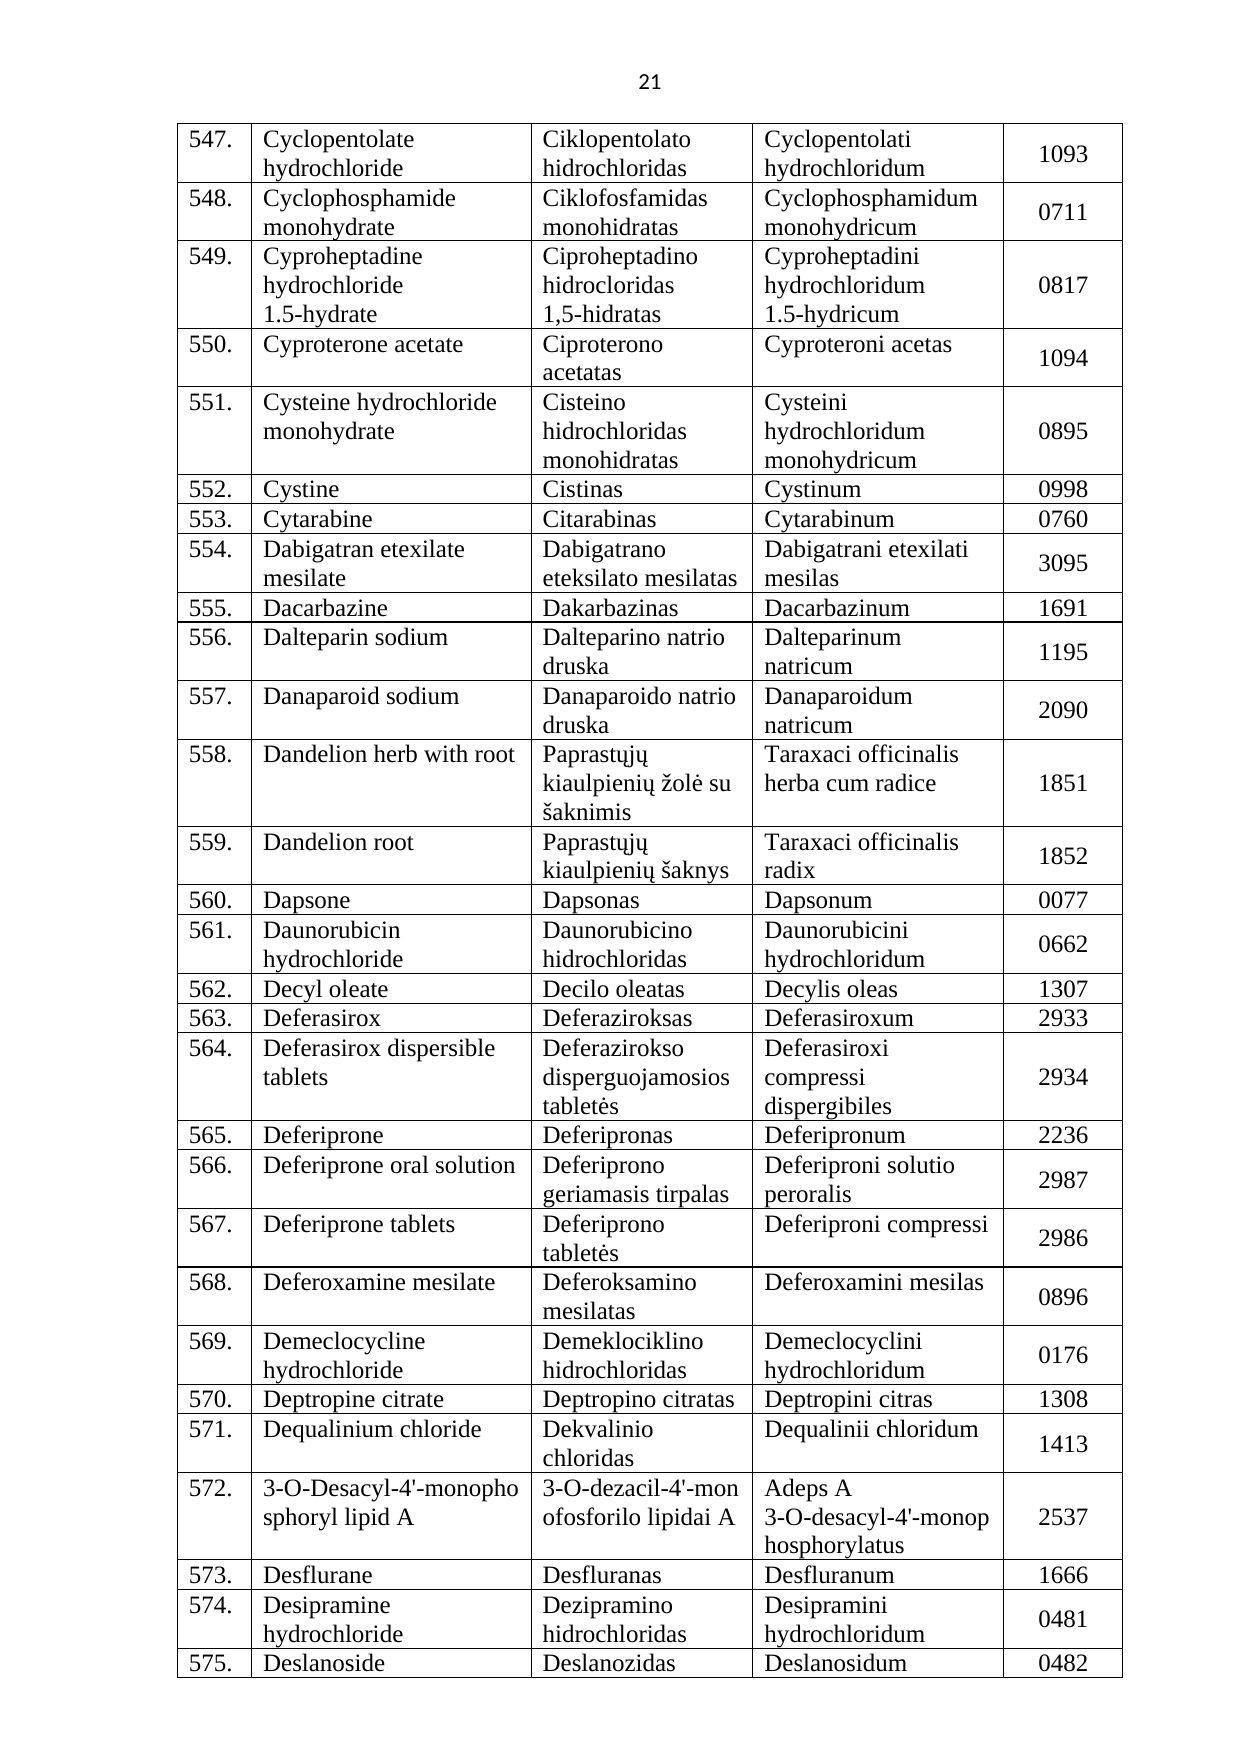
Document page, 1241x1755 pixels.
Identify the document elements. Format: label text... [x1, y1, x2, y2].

table_cell Demeklociklino hidrochloridas [532, 1326, 752, 1383]
table_cell Deferiproni solutio peroralis [753, 1150, 1003, 1208]
table_cell 551. [178, 387, 251, 473]
table_cell Deslanosidum [753, 1649, 1003, 1677]
table_cell 2987 [1004, 1150, 1122, 1208]
table_cell Desfluranum [753, 1560, 1003, 1589]
table_cell Deferaziroksas [532, 1004, 752, 1032]
table_cell Demeclocycline hydrochloride [252, 1326, 531, 1383]
table_cell Ciklopentolato hidrochloridas [532, 124, 752, 182]
table_cell 1093 [1004, 124, 1122, 182]
table_cell Cyclopentolate hydrochloride [252, 124, 531, 182]
table_cell 568. [178, 1268, 251, 1325]
table_cell Desfluranas [532, 1560, 752, 1589]
table_cell 2986 [1004, 1209, 1122, 1266]
table_cell Dequalinium chloride [252, 1414, 531, 1472]
table_cell Cysteine hydrochloride monohydrate [252, 387, 531, 473]
table_cell Deferoxamini mesilas [753, 1268, 1003, 1325]
table_cell 0077 [1004, 885, 1122, 914]
table_cell Deferiprone tablets [252, 1209, 531, 1266]
table_cell 547. [178, 124, 251, 182]
table_cell 561. [178, 915, 251, 973]
table_cell Cyclopentolati hydrochloridum [753, 124, 1003, 182]
table_cell 2090 [1004, 681, 1122, 738]
table_cell Cytarabine [252, 504, 531, 533]
table_cell 548. [178, 183, 251, 240]
table_cell Deferipronas [532, 1121, 752, 1149]
table_cell Cyproheptadini hydrochloridum 1.5‑hydricum [753, 241, 1003, 328]
table_cell 571. [178, 1414, 251, 1472]
table_cell Deferipronum [753, 1121, 1003, 1149]
table_cell 0662 [1004, 915, 1122, 973]
table_cell 2537 [1004, 1473, 1122, 1559]
table_cell Dalteparinum natricum [753, 623, 1003, 680]
table_cell Dequalinii chloridum [753, 1414, 1003, 1472]
table_cell 0895 [1004, 387, 1122, 473]
table_cell 562. [178, 974, 251, 1002]
table_cell Deferazirokso disperguojamosios tabletės [532, 1033, 752, 1119]
table_cell Dakarbazinas [532, 593, 752, 621]
table_cell 573. [178, 1560, 251, 1589]
table_cell Paprastųjų kiaulpienių žolė su šaknimis [532, 740, 752, 826]
table_cell 550. [178, 329, 251, 386]
table_cell Cyproheptadine hydrochloride 1.5‑hydrate [252, 241, 531, 328]
table_cell Deferiprono tabletės [532, 1209, 752, 1266]
table_cell 3‑O‑Desacyl‑4'‑monophosphoryl lipid A [252, 1473, 531, 1559]
table_cell Dandelion root [252, 827, 531, 884]
table_cell 1852 [1004, 827, 1122, 884]
table_cell 564. [178, 1033, 251, 1119]
table_cell Desipramine hydrochloride [252, 1590, 531, 1647]
table_cell Deptropine citrate [252, 1385, 531, 1413]
table_cell Decilo oleatas [532, 974, 752, 1002]
table_cell Deslanoside [252, 1649, 531, 1677]
table_cell Daunorubicin hydrochloride [252, 915, 531, 973]
table_cell Dalteparin sodium [252, 623, 531, 680]
table_cell Dacarbazinum [753, 593, 1003, 621]
table_cell Ciklofosfamidas monohidratas [532, 183, 752, 240]
table_cell Danaparoido natrio druska [532, 681, 752, 738]
table_cell 3‑O‑dezacil‑4'‑monofosforilo lipidai A [532, 1473, 752, 1559]
table_cell Cyclophosphamide monohydrate [252, 183, 531, 240]
table_cell Deferiprono geriamasis tirpalas [532, 1150, 752, 1208]
table_cell 566. [178, 1150, 251, 1208]
table_cell 553. [178, 504, 251, 533]
table_cell 0711 [1004, 183, 1122, 240]
table_cell Desipramini hydrochloridum [753, 1590, 1003, 1647]
table_cell Deptropini citras [753, 1385, 1003, 1413]
table_cell 574. [178, 1590, 251, 1647]
table_cell Citarabinas [532, 504, 752, 533]
table_cell Cyclophosphamidum monohydricum [753, 183, 1003, 240]
table_cell 554. [178, 534, 251, 592]
table_cell 0176 [1004, 1326, 1122, 1383]
table_cell Deferoksamino mesilatas [532, 1268, 752, 1325]
table_cell 1666 [1004, 1560, 1122, 1589]
table_cell 572. [178, 1473, 251, 1559]
table_cell 2934 [1004, 1033, 1122, 1119]
table_cell Desflurane [252, 1560, 531, 1589]
table_cell 0998 [1004, 475, 1122, 503]
table_cell Dabigatran etexilate mesilate [252, 534, 531, 592]
table_cell Dapsone [252, 885, 531, 914]
table_cell 549. [178, 241, 251, 328]
table_cell 558. [178, 740, 251, 826]
table_cell Cystinum [753, 475, 1003, 503]
table_cell Daunorubicini hydrochloridum [753, 915, 1003, 973]
table_cell Dacarbazine [252, 593, 531, 621]
table_cell 2236 [1004, 1121, 1122, 1149]
table_cell Deslanozidas [532, 1649, 752, 1677]
table_cell 1094 [1004, 329, 1122, 386]
table_cell Dekvalinio chloridas [532, 1414, 752, 1472]
table_cell Adeps A 3‑O‑desacyl‑4'‑monophosphorylatus [753, 1473, 1003, 1559]
table_cell Cisteino hidrochloridas monohidratas [532, 387, 752, 473]
table_cell Dezipramino hidrochloridas [532, 1590, 752, 1647]
table_cell Dabigatrani etexilati mesilas [753, 534, 1003, 592]
table_cell Danaparoid sodium [252, 681, 531, 738]
table_cell Cystine [252, 475, 531, 503]
table_cell Deferiproni compressi [753, 1209, 1003, 1266]
table_cell Dalteparino natrio druska [532, 623, 752, 680]
table_cell Demeclocyclini hydrochloridum [753, 1326, 1003, 1383]
table_cell 1851 [1004, 740, 1122, 826]
table_cell 0817 [1004, 241, 1122, 328]
table_cell 565. [178, 1121, 251, 1149]
table_cell 1308 [1004, 1385, 1122, 1413]
table_cell Deferiprone [252, 1121, 531, 1149]
table_cell 570. [178, 1385, 251, 1413]
table_cell 3095 [1004, 534, 1122, 592]
table_cell 563. [178, 1004, 251, 1032]
table_cell Cytarabinum [753, 504, 1003, 533]
table_cell Dabigatrano eteksilato mesilatas [532, 534, 752, 592]
table_cell Ciproterono acetatas [532, 329, 752, 386]
table_cell 552. [178, 475, 251, 503]
table_cell Deferoxamine mesilate [252, 1268, 531, 1325]
table_cell 567. [178, 1209, 251, 1266]
table_cell 560. [178, 885, 251, 914]
table_cell 1195 [1004, 623, 1122, 680]
table_cell 0896 [1004, 1268, 1122, 1325]
table_cell Deferasirox dispersible tablets [252, 1033, 531, 1119]
table_cell Cistinas [532, 475, 752, 503]
table_cell 556. [178, 623, 251, 680]
table_cell 1413 [1004, 1414, 1122, 1472]
table_cell 575. [178, 1649, 251, 1677]
table_cell Dandelion herb with root [252, 740, 531, 826]
table_cell 0481 [1004, 1590, 1122, 1647]
table_cell Cyproteroni acetas [753, 329, 1003, 386]
table_cell 1691 [1004, 593, 1122, 621]
table_cell Danaparoidum natricum [753, 681, 1003, 738]
table_cell 0482 [1004, 1649, 1122, 1677]
table_cell Deferasiroxi compressi dispergibiles [753, 1033, 1003, 1119]
table_cell Decylis oleas [753, 974, 1003, 1002]
table_cell Taraxaci officinalis herba cum radice [753, 740, 1003, 826]
table_cell 2933 [1004, 1004, 1122, 1032]
table_cell Deferiprone oral solution [252, 1150, 531, 1208]
table_cell 555. [178, 593, 251, 621]
table_cell Paprastųjų kiaulpienių šaknys [532, 827, 752, 884]
table_cell 557. [178, 681, 251, 738]
table_cell Dapsonum [753, 885, 1003, 914]
table_cell Cysteini hydrochloridum monohydricum [753, 387, 1003, 473]
table_cell Deferasirox [252, 1004, 531, 1032]
table_cell 559. [178, 827, 251, 884]
table_cell Ciproheptadino hidrocloridas 1,5‑hidratas [532, 241, 752, 328]
table_cell Deptropino citratas [532, 1385, 752, 1413]
table_cell Daunorubicino hidrochloridas [532, 915, 752, 973]
table_cell 569. [178, 1326, 251, 1383]
table_cell Decyl oleate [252, 974, 531, 1002]
table_cell Deferasiroxum [753, 1004, 1003, 1032]
table_cell Dapsonas [532, 885, 752, 914]
table_cell 1307 [1004, 974, 1122, 1002]
table_cell Cyproterone acetate [252, 329, 531, 386]
table_cell 0760 [1004, 504, 1122, 533]
table_cell Taraxaci officinalis radix [753, 827, 1003, 884]
